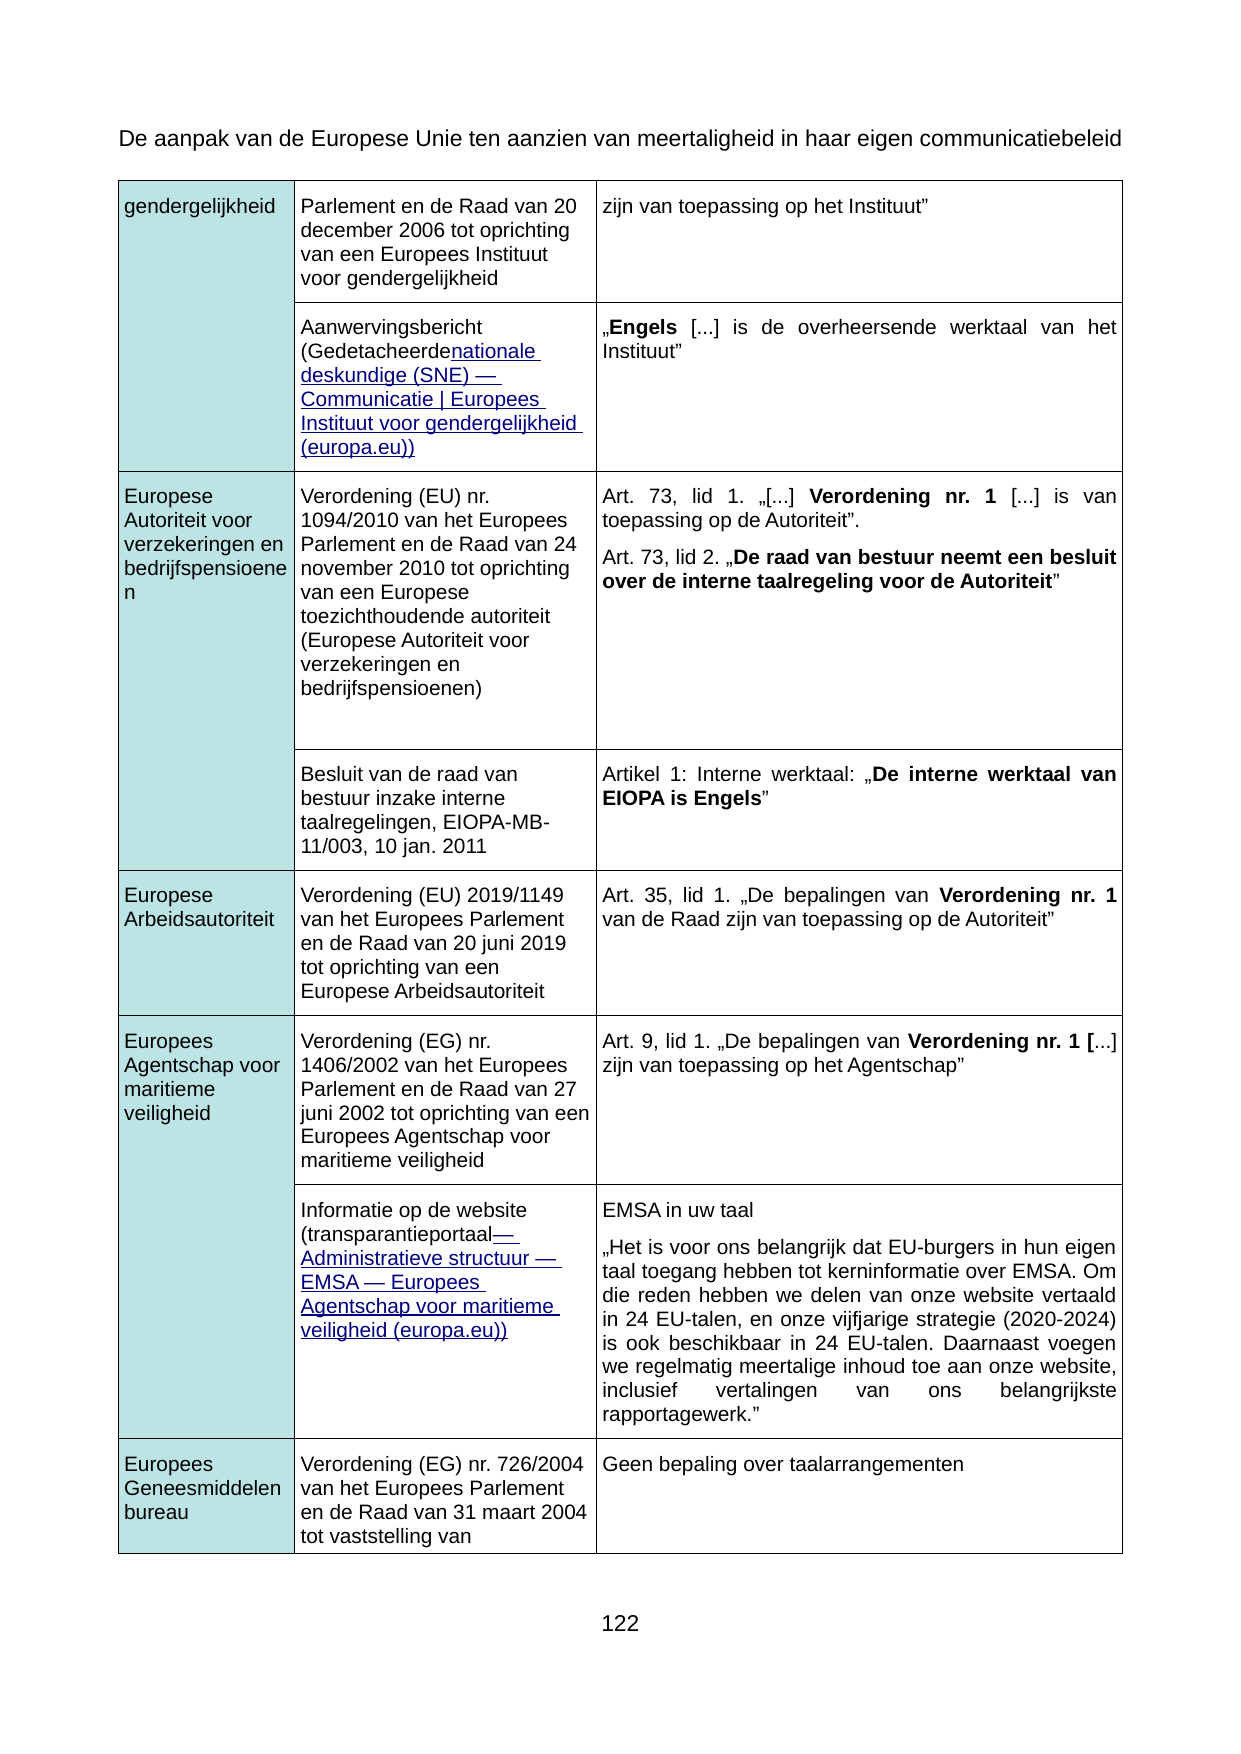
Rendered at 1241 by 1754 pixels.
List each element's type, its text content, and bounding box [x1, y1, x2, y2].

table_cell Geen bepaling over taalarrangementen [597, 1439, 1122, 1553]
table_cell Verordening (EU) 2019/1149 van het Europees Parlement en de Raad van 20 juni 2019 tot oprichting van een Europese Arbeidsautoriteit [295, 871, 596, 1015]
table_cell gendergelijkheid [119, 181, 294, 471]
table_cell Parlement en de Raad van 20 december 2006 tot oprichting van een Europees Instituut voor gendergelijkheid [295, 181, 596, 302]
table_cell Aanwervingsbericht (Gedetacheerdenationale deskundige (SNE) — Communicatie | Europees Instituut voor gendergelijkheid (europa.eu)) [295, 303, 596, 471]
table_cell Europese Arbeidsautoriteit [119, 871, 294, 1015]
table_cell EMSA in uw taal „Het is voor ons belangrijk dat EU-burgers in hun eigen taal toegang hebben tot kerninformatie over EMSA. Om die reden hebben we delen van onze website vertaald in 24 EU-talen, en onze vijfjarige strategie (2020-2024) is ook beschikbaar in 24 EU-talen. Daarnaast voegen we regelmatig meertalige inhoud toe aan onze website, inclusief vertalingen van ons belangrijkste rapportagewerk.” [597, 1185, 1122, 1438]
table_cell Art. 9, lid 1. „De bepalingen van Verordening nr. 1 [...] zijn van toepassing op het Agentschap” [597, 1016, 1122, 1184]
table_cell Informatie op de website (transparantieportaal— Administratieve structuur — EMSA — Europees Agentschap voor maritieme veiligheid (europa.eu)) [295, 1185, 596, 1438]
table_cell Art. 73, lid 1. „[...] Verordening nr. 1 [...] is van toepassing op de Autoriteit”. Art. 73, lid 2. „De raad van bestuur neemt een besluit over de interne taalregeling voor de Autoriteit” [597, 472, 1122, 749]
table_cell Verordening (EU) nr. 1094/2010 van het Europees Parlement en de Raad van 24 november 2010 tot oprichting van een Europese toezichthoudende autoriteit (Europese Autoriteit voor verzekeringen en bedrijfspensioenen) [295, 472, 596, 749]
table_cell Europese Autoriteit voor verzekeringen en bedrijfspensioenen [119, 472, 294, 870]
table_cell Art. 35, lid 1. „De bepalingen van Verordening nr. 1 van de Raad zijn van toepassing op de Autoriteit” [597, 871, 1122, 1015]
table_cell „Engels [...] is de overheersende werktaal van het Instituut” [597, 303, 1122, 471]
table_cell Europees Geneesmiddelenbureau [119, 1439, 294, 1553]
table_cell Besluit van de raad van bestuur inzake interne taalregelingen, EIOPA-MB- 11/003, 10 jan. 2011 [295, 750, 596, 870]
table_cell Europees Agentschap voor maritieme veiligheid [119, 1016, 294, 1438]
table_cell Verordening (EG) nr. 1406/2002 van het Europees Parlement en de Raad van 27 juni 2002 tot oprichting van een Europees Agentschap voor maritieme veiligheid [295, 1016, 596, 1184]
table_cell zijn van toepassing op het Instituut” [597, 181, 1122, 302]
table_cell Artikel 1: Interne werktaal: „De interne werktaal van EIOPA is Engels” [597, 750, 1122, 870]
table_cell Verordening (EG) nr. 726/2004 van het Europees Parlement en de Raad van 31 maart 2004 tot vaststelling van [295, 1439, 596, 1553]
